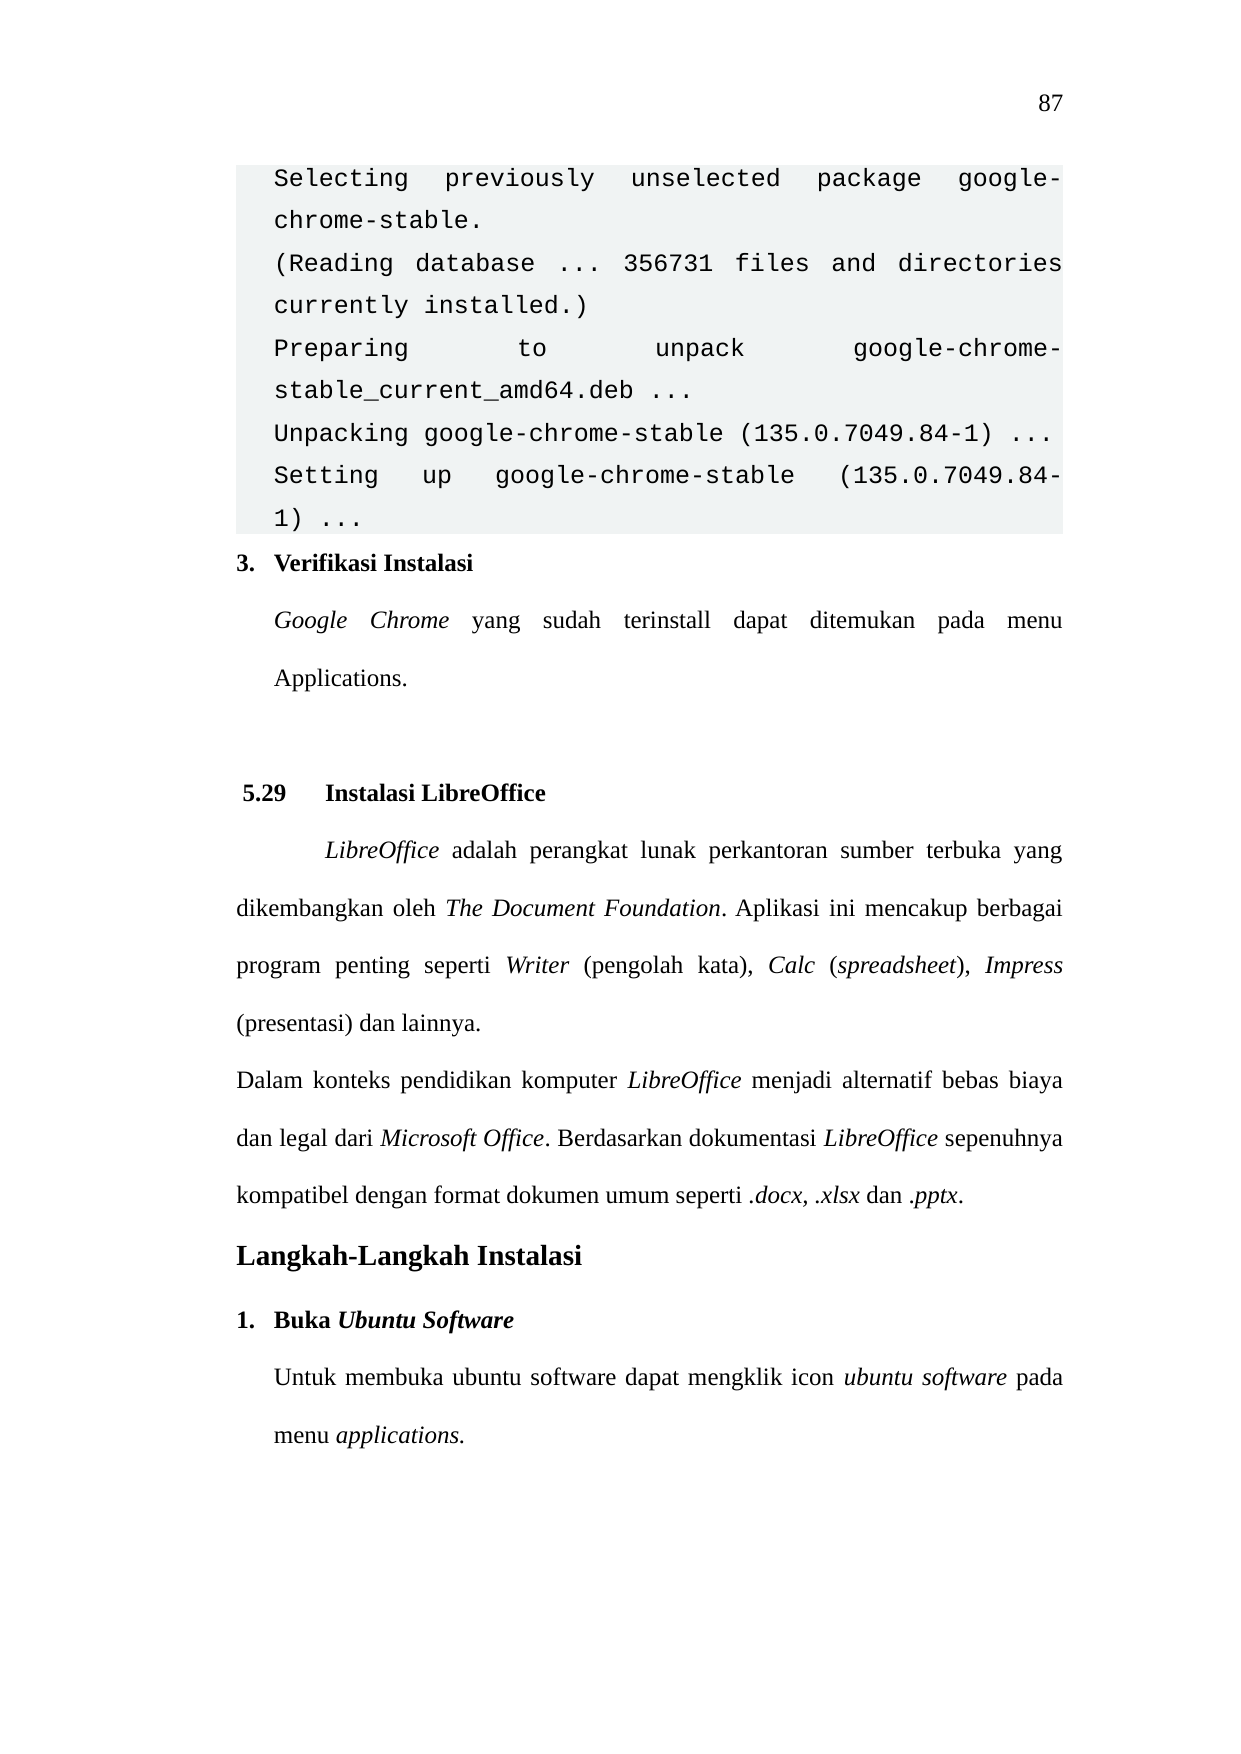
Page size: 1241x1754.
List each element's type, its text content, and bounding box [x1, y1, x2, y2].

list Google Chrome yang sudah terinstall dapat ditemukan pada menu Applications. [236, 605, 1063, 692]
list Selecting previously unselected package google-chrome-stable. [236, 165, 1063, 236]
list Buka Ubuntu Software [236, 1305, 1063, 1334]
text Dalam konteks pendidikan komputer LibreOffice menjadi alternatif bebas biaya dan legal dari Microsoft Office. Berdasarkan dokumentasi LibreOffice sepenuhnya kompatibel dengan format dokumen umum seperti .docx, .xlsx dan .pptx. [236, 1065, 1063, 1209]
text LibreOffice adalah perangkat lunak perkantoran sumber terbuka yang dikembangkan oleh The Document Foundation. Aplikasi ini mencakup berbagai program penting seperti Writer (pengolah kata), Calc (spreadsheet), Impress (presentasi) dan lainnya. [236, 835, 1063, 1037]
text Langkah-Langkah Instalasi [236, 1238, 1063, 1271]
list Unpacking google-chrome-stable (135.0.7049.84-1) ... [236, 420, 1063, 449]
list Preparing to unpack google-chrome-stable_current_amd64.deb ... [236, 335, 1063, 406]
list Verifikasi Instalasi [236, 548, 1063, 577]
list Setting up google-chrome-stable (135.0.7049.84-1) ... [236, 463, 1063, 534]
subtitle Instalasi LibreOffice [236, 778, 1063, 807]
list Untuk membuka ubuntu software dapat mengklik icon ubuntu software pada menu applications. [236, 1362, 1063, 1449]
list (Reading database ... 356731 files and directories currently installed.) [236, 250, 1063, 321]
